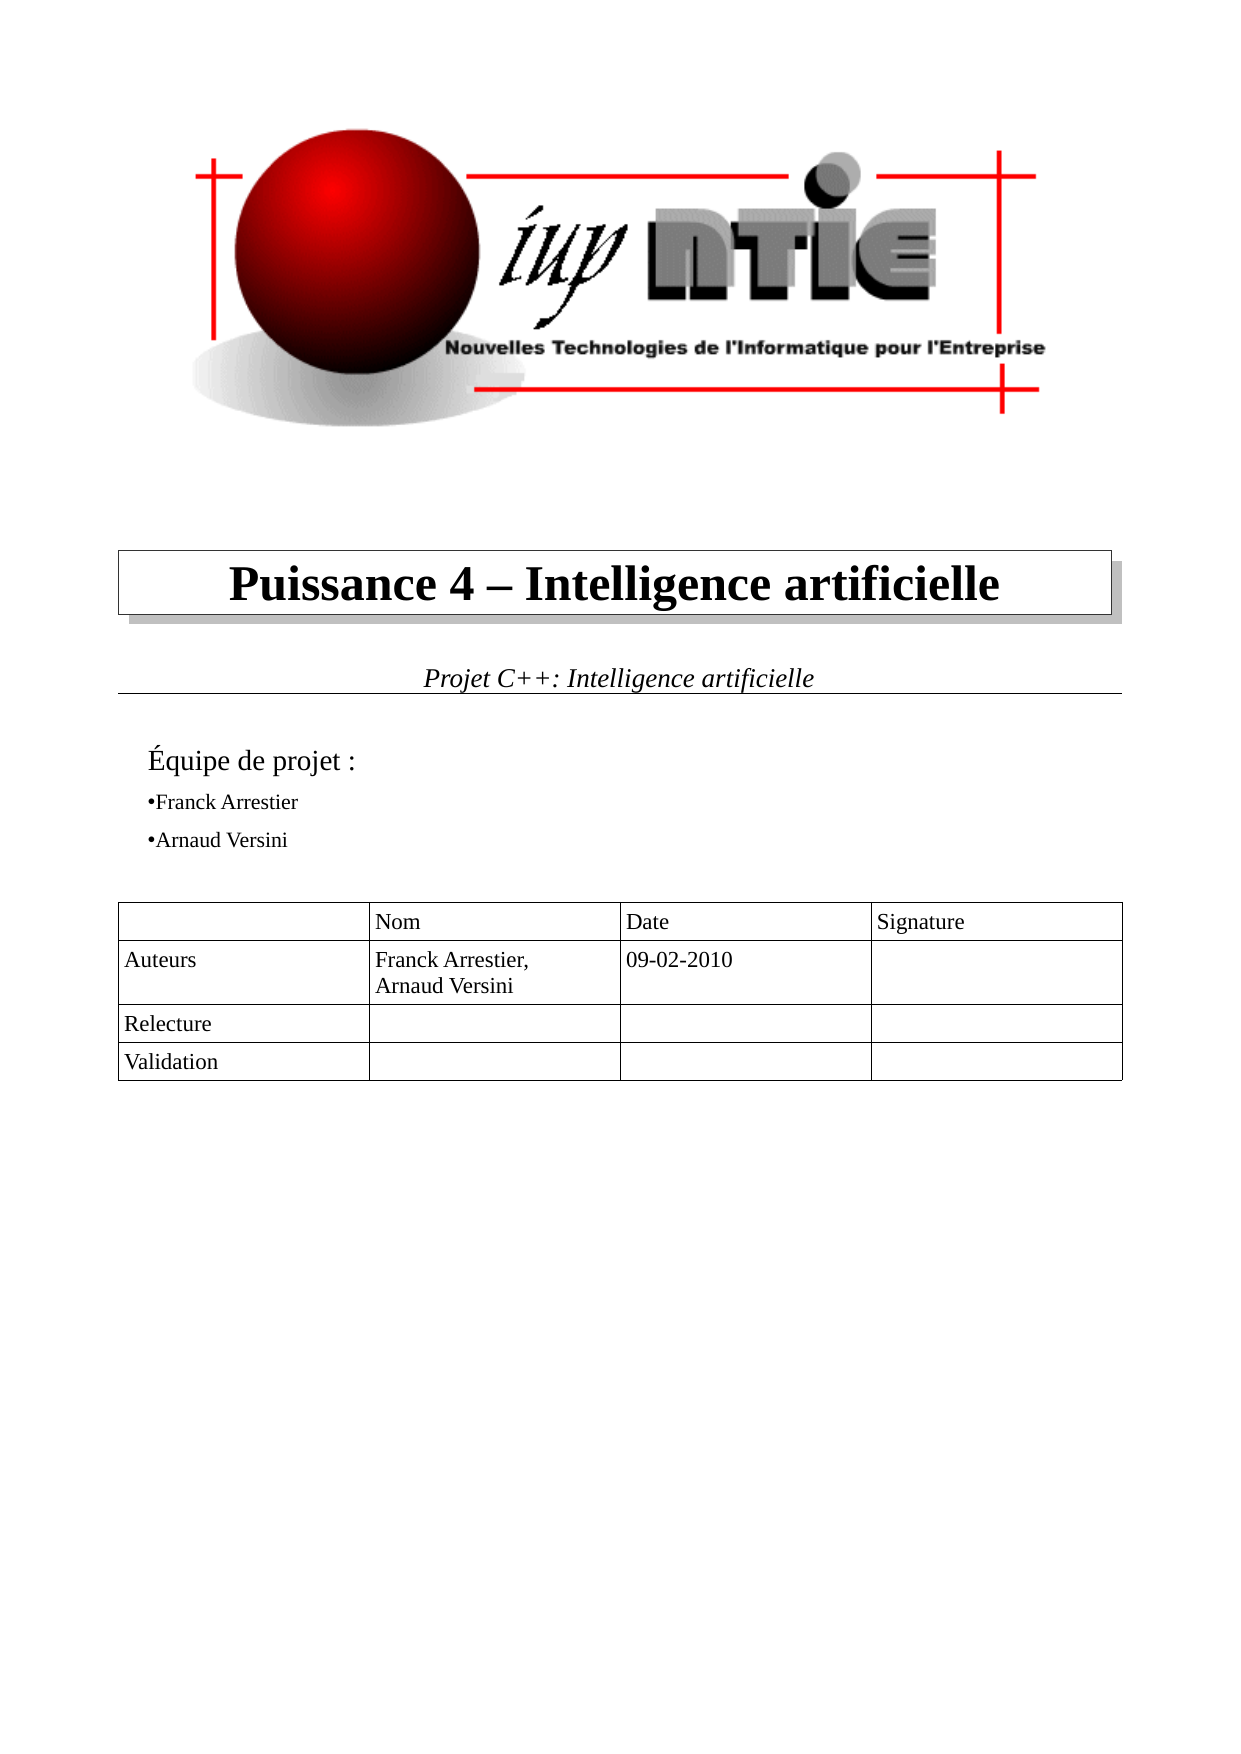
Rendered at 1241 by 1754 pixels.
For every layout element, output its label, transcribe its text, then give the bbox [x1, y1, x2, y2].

title Puissance 4 – Intelligence artificielle [119, 551, 1111, 614]
table_cell Franck Arrestier, Arnaud Versini [370, 941, 620, 1004]
table_cell [872, 1005, 1122, 1042]
subtitle Projet C++: Intelligence artificielle [118, 662, 1122, 693]
table_cell [370, 1043, 620, 1080]
table_header [620, 743, 1122, 864]
table_cell [872, 941, 1122, 1004]
table_header Équipe de projet : Franck Arrestier Arnaud Versini [118, 743, 620, 864]
table_header Signature [872, 903, 1122, 940]
table_cell [621, 1005, 871, 1042]
table_cell [621, 1043, 871, 1080]
table_cell Validation [119, 1043, 369, 1080]
table_header [119, 903, 369, 940]
picture [185, 118, 1055, 436]
table_cell Auteurs [119, 941, 369, 1004]
table_cell [872, 1043, 1122, 1080]
table_header Date [621, 903, 871, 940]
table_cell Relecture [119, 1005, 369, 1042]
table_header Nom [370, 903, 620, 940]
table_cell 09-02-2010 [621, 941, 871, 1004]
table_cell [370, 1005, 620, 1042]
